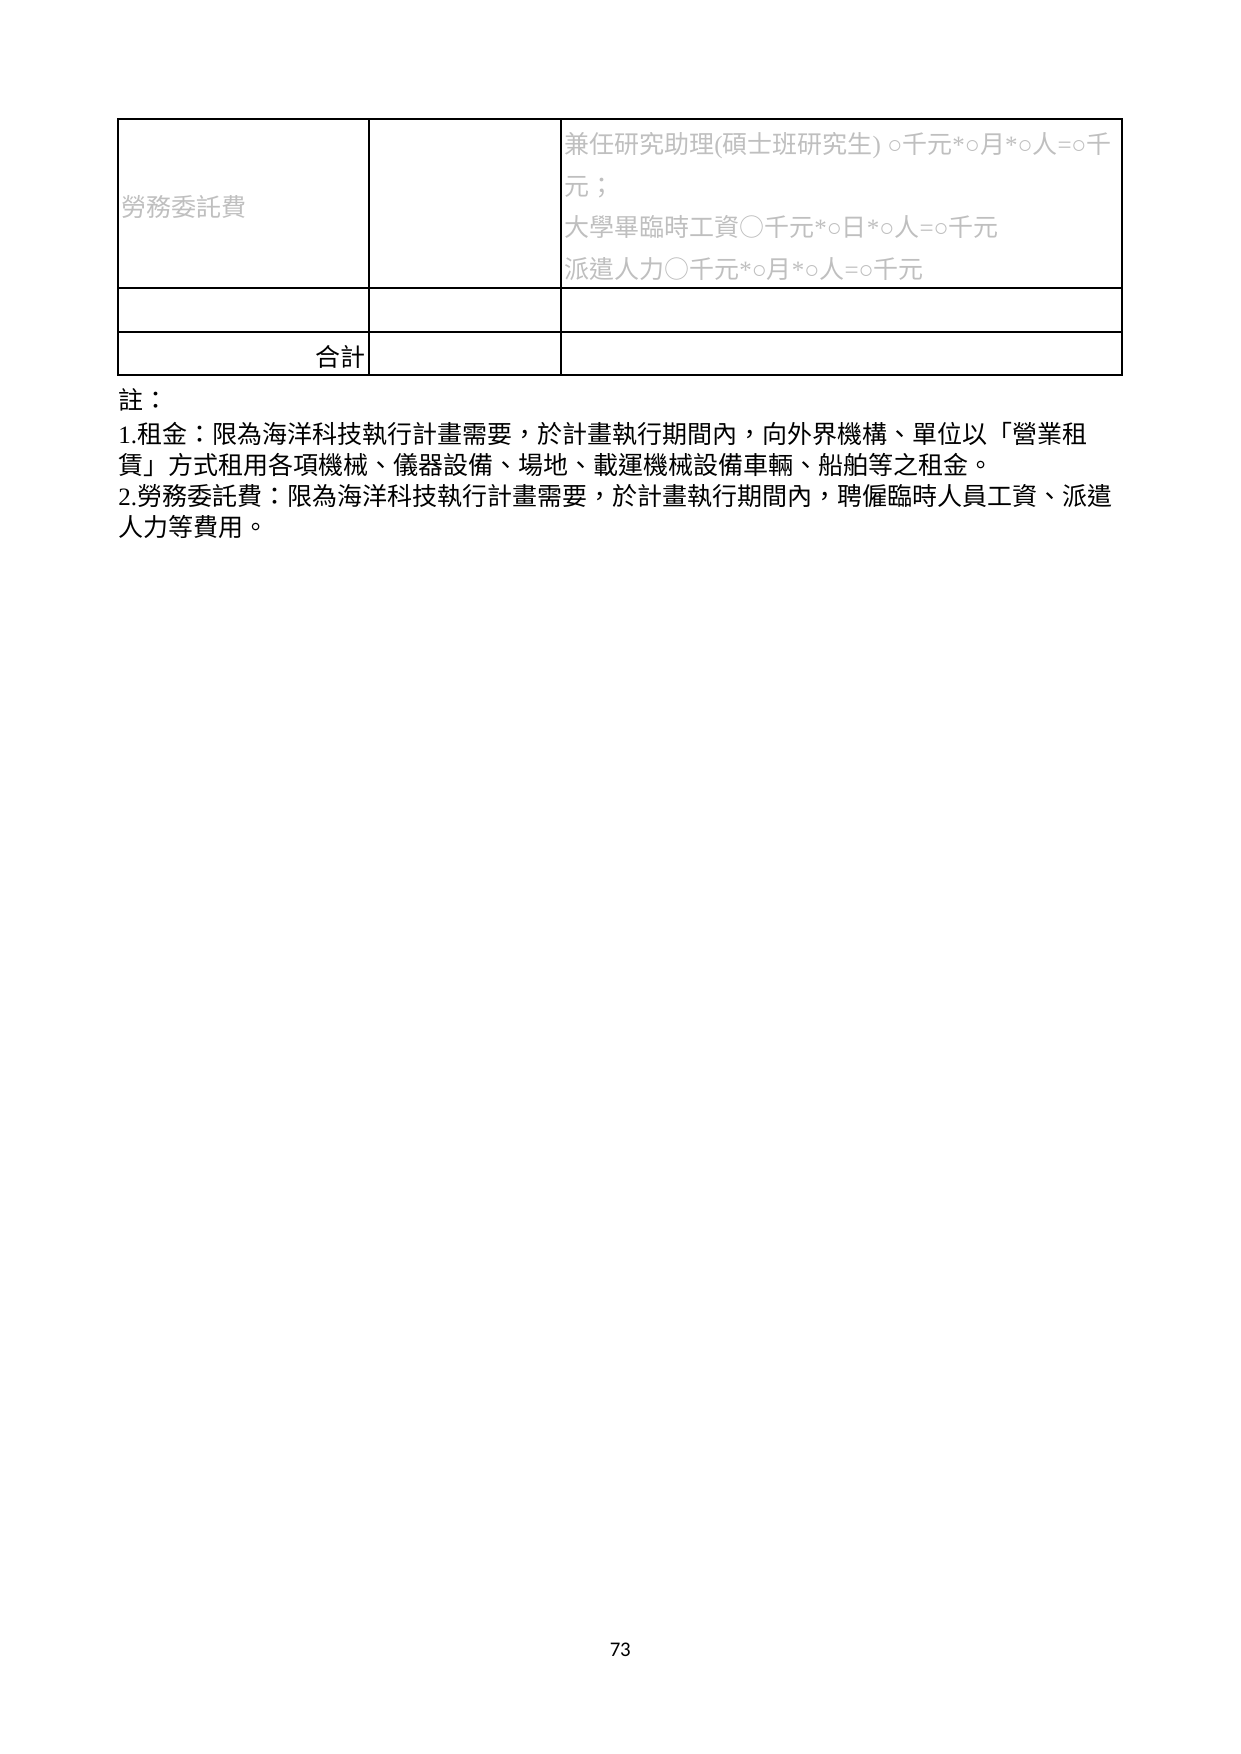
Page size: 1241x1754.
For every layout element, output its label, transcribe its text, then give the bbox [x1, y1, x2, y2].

text 2.勞務委託費：限為海洋科技執行計畫需要，於計畫執行期間內，聘僱臨時人員工資、派遣人力等費用。 [118, 481, 1122, 543]
table_cell [370, 333, 560, 374]
table_cell [119, 289, 368, 331]
table_cell [562, 333, 1121, 374]
table_cell [562, 289, 1121, 331]
table_cell [370, 120, 560, 287]
text 1.租金：限為海洋科技執行計畫需要，於計畫執行期間內，向外界機構、單位以「營業租賃」方式租用各項機械、儀器設備、場地、載運機械設備車輛、船舶等之租金。 [118, 418, 1122, 481]
table_cell 合計 [119, 333, 368, 374]
table_cell 勞務委託費 [119, 120, 368, 287]
table_cell [370, 289, 560, 331]
text 註： [118, 376, 1122, 418]
table_cell 兼任研究助理(碩士班研究生) ○千元*○月*○人=○千元； 大學畢臨時工資○千元*○日*○人=○千元 派遣人力○千元*○月*○人=○千元 [562, 120, 1121, 287]
